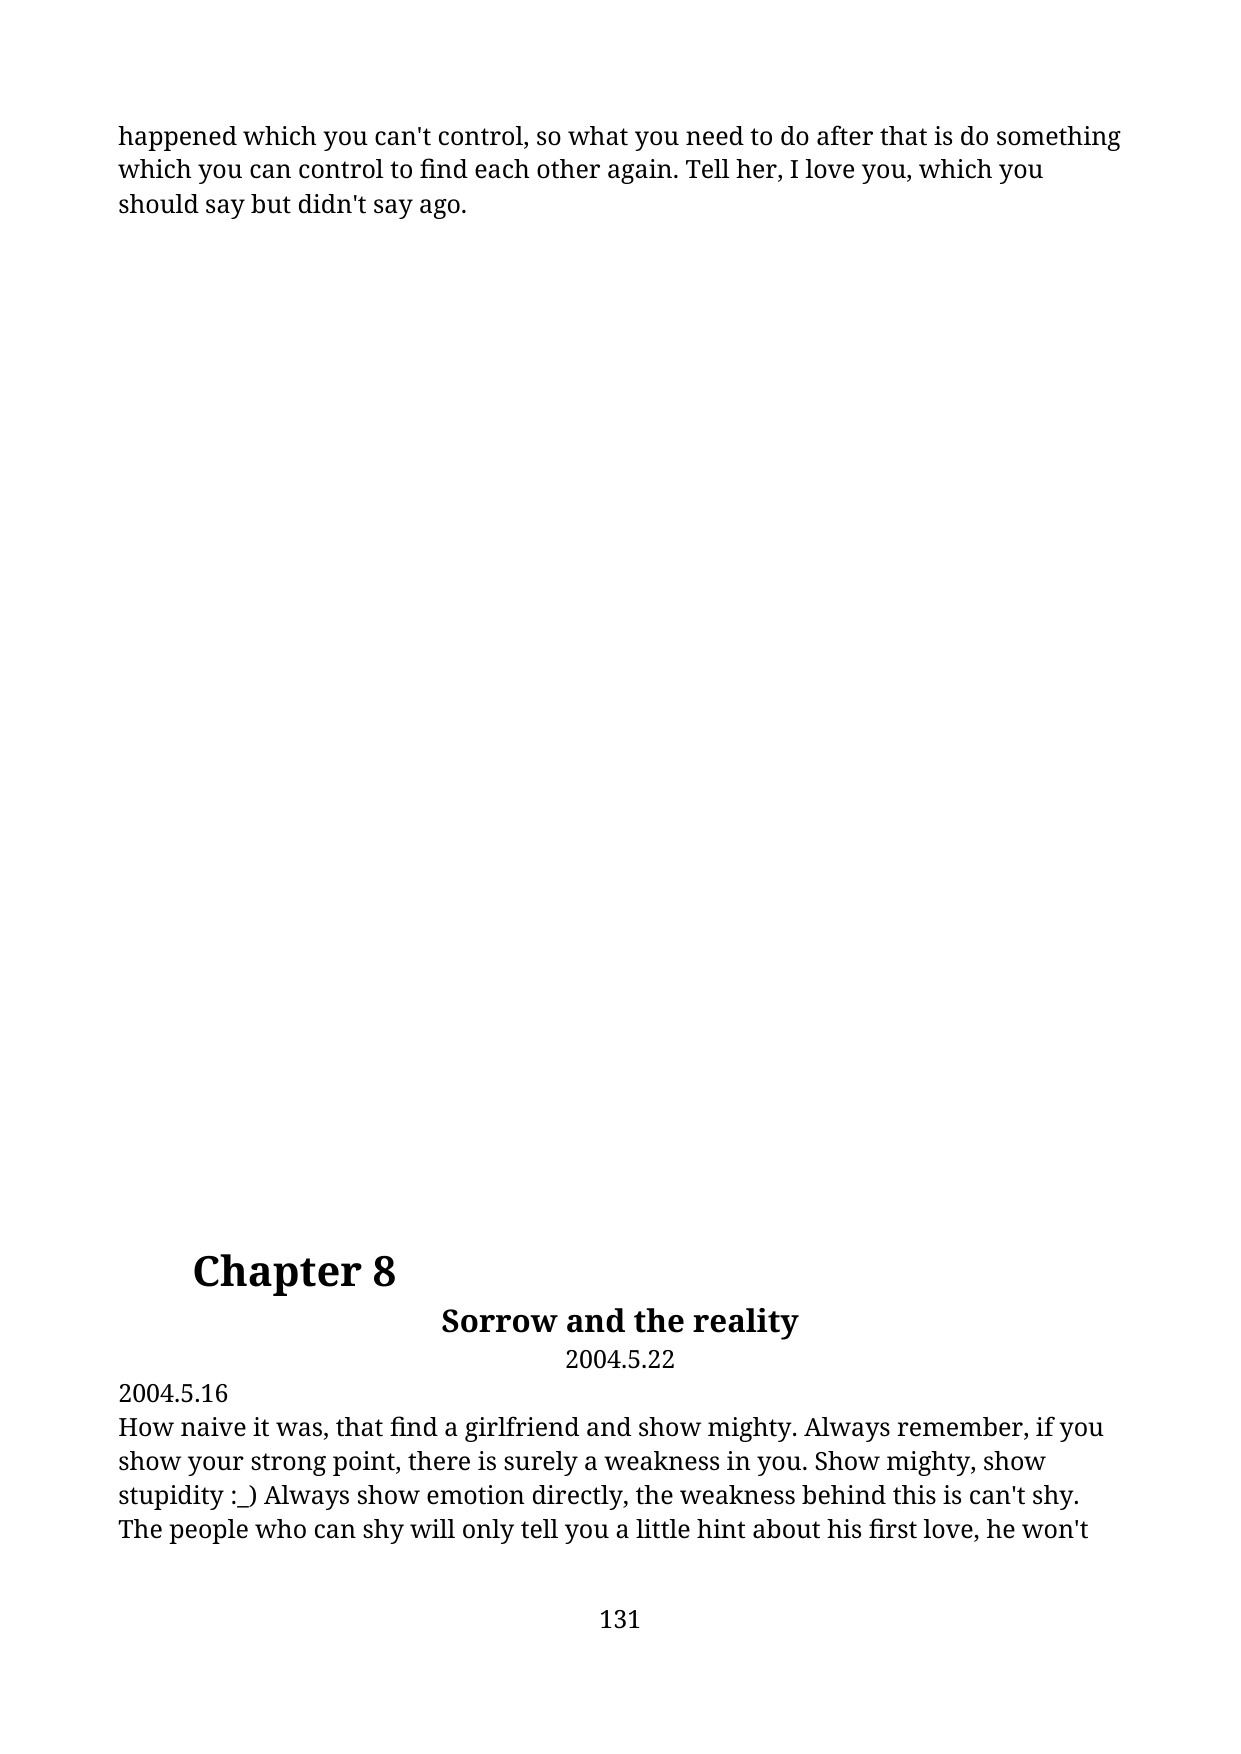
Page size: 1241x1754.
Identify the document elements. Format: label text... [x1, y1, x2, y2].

text Chapter 8 [118, 1242, 1122, 1299]
text happened which you can't control, so what you need to do after that is do something which you can control to find each other again. Tell her, I love you, which you should say but didn't say ago. [118, 118, 1122, 220]
text 2004.5.22 [118, 1342, 1122, 1376]
text How naive it was, that find a girlfriend and show mighty. Always remember, if you show your strong point, there is surely a weakness in you. Show mighty, show stupidity :_) Always show emotion directly, the weakness behind this is can't shy. The people who can shy will only tell you a little hint about his first love, he won't [118, 1410, 1122, 1546]
text Sorrow and the reality [118, 1299, 1122, 1342]
text 2004.5.16 [118, 1376, 1122, 1410]
